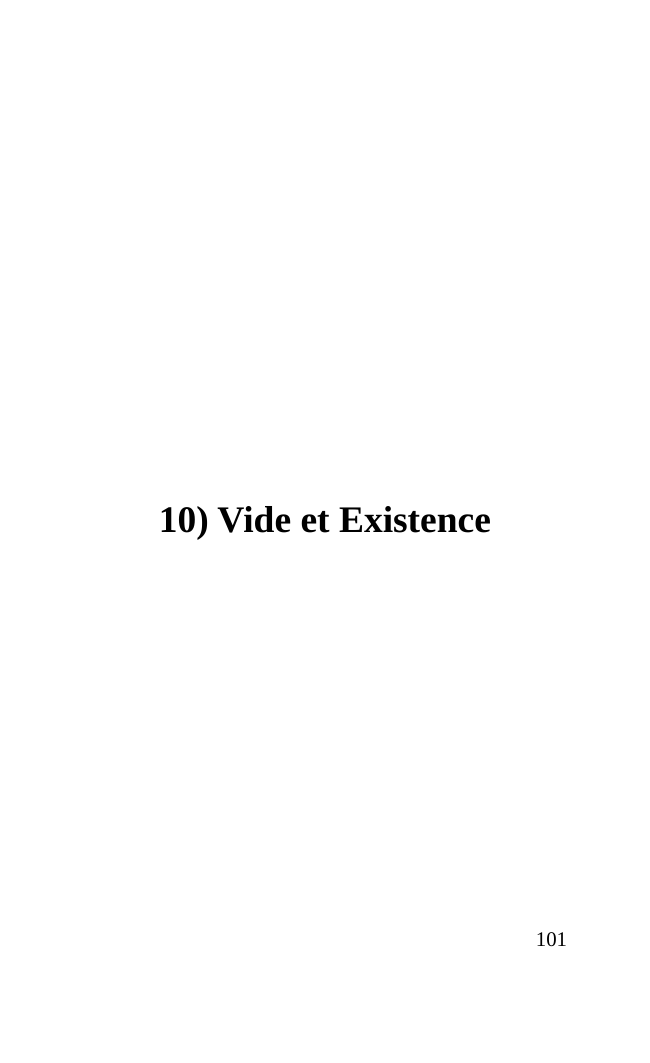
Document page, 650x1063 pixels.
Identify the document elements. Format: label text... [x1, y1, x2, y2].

subtitle 10) Vide et Existence [83, 497, 567, 540]
